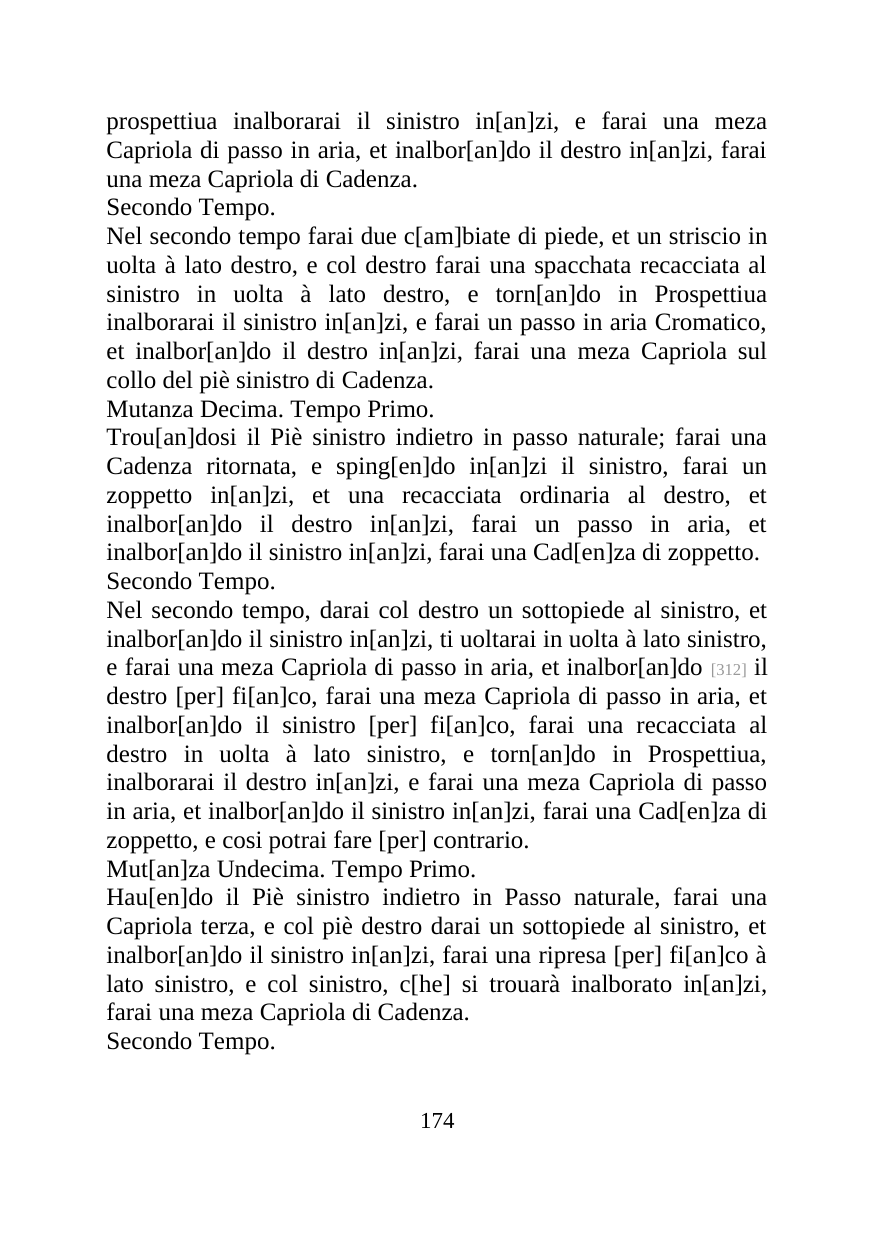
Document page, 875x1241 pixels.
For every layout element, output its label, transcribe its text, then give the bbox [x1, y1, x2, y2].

text Secondo Tempo. [106, 566, 768, 595]
text Mutanza Decima. Tempo Primo. [106, 394, 768, 422]
text Secondo Tempo. [106, 1026, 768, 1055]
text Hau[en]do il Piè sinistro indietro in Passo naturale, farai una Capriola terza, e col piè destro darai un sottopiede al sinistro, et inalbor[an]do il sinistro in[an]zi, farai una ripresa [per] fi[an]co à lato sinistro, e col sinistro, c[he] si trouarà inalborato in[an]zi, farai una meza Capriola di Cadenza. [106, 882, 768, 1026]
text Nel secondo tempo farai due c[am]biate di piede, et un striscio in uolta à lato destro, e col destro farai una spacchata recacciata al sinistro in uolta à lato destro, e torn[an]do in Prospettiua inalborarai il sinistro in[an]zi, e farai un passo in aria Cromatico, et inalbor[an]do il destro in[an]zi, farai una meza Capriola sul collo del piè sinistro di Cadenza. [106, 221, 768, 394]
text Trou[an]dosi il Piè sinistro indietro in passo naturale; farai una Cadenza ritornata, e sping[en]do in[an]zi il sinistro, farai un zoppetto in[an]zi, et una recacciata ordinaria al destro, et inalbor[an]do il destro in[an]zi, farai un passo in aria, et inalbor[an]do il sinistro in[an]zi, farai una Cad[en]za di zoppetto. [106, 422, 768, 566]
text Mut[an]za Undecima. Tempo Primo. [106, 854, 768, 882]
text Nel secondo tempo, darai col destro un sottopiede al sinistro, et inalbor[an]do il sinistro in[an]zi, ti uoltarai in uolta à lato sinistro, e farai una meza Capriola di passo in aria, et inalbor[an]do [312] il destro [per] fi[an]co, farai una meza Capriola di passo in aria, et inalbor[an]do il sinistro [per] fi[an]co, farai una recacciata al destro in uolta à lato sinistro, e torn[an]do in Prospettiua, inalborarai il destro in[an]zi, e farai una meza Capriola di passo in aria, et inalbor[an]do il sinistro in[an]zi, farai una Cad[en]za di zoppetto, e cosi potrai fare [per] contrario. [106, 595, 768, 854]
text Secondo Tempo. [106, 192, 768, 221]
text prospettiua inalborarai il sinistro in[an]zi, e farai una meza Capriola di passo in aria, et inalbor[an]do il destro in[an]zi, farai una meza Capriola di Cadenza. [106, 106, 768, 192]
